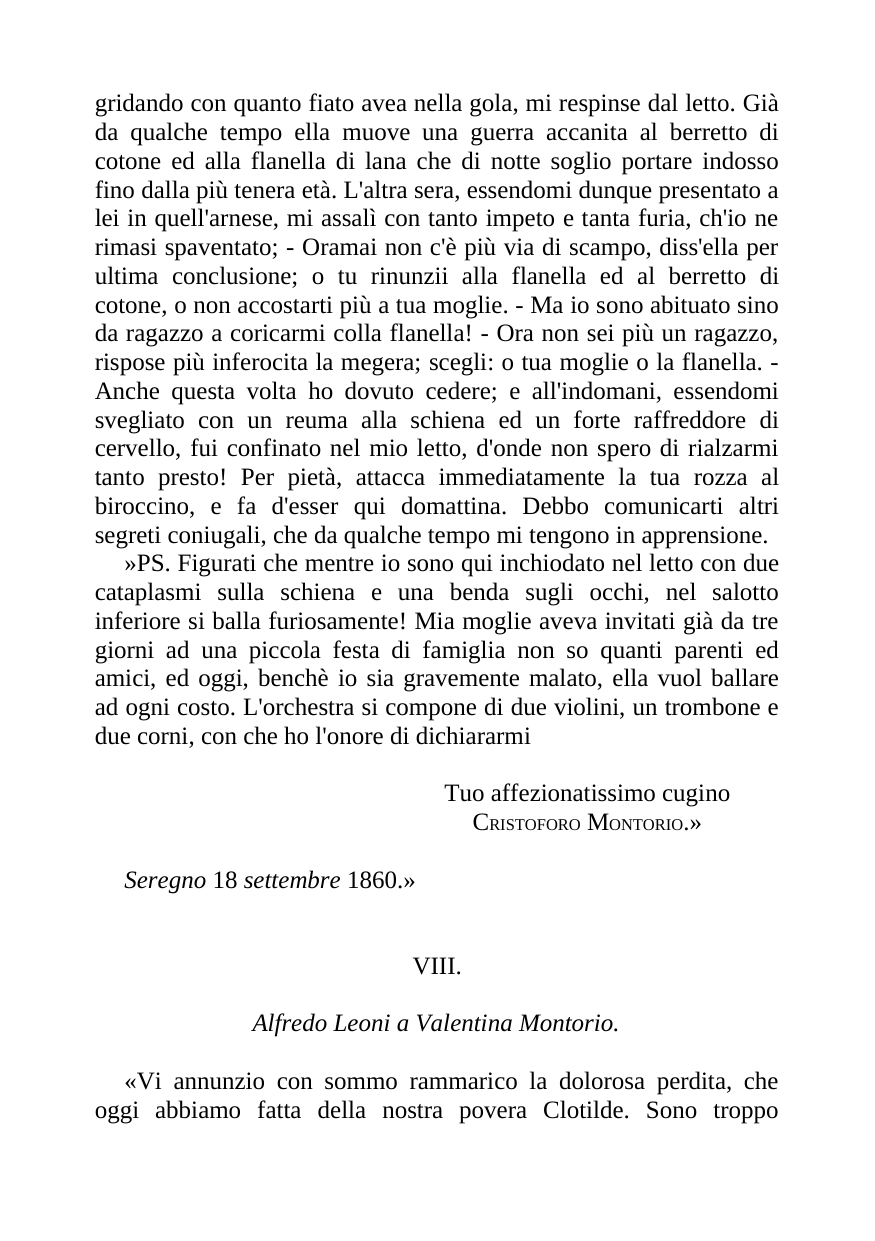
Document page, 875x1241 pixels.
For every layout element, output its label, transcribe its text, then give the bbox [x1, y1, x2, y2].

text Cristoforo Montorio.» [394, 807, 779, 836]
text »PS. Figurati che mentre io sono qui inchiodato nel letto con due cataplasmi sulla schiena e una benda sugli occhi, nel salotto inferiore si balla furiosamente! Mia moglie aveva invitati già da tre giorni ad una piccola festa di famiglia non so quanti parenti ed amici, ed oggi, benchè io sia gravemente malato, ella vuol ballare ad ogni costo. L'orchestra si compone di due violini, un trombone e due corni, con che ho l'onore di dichiararmi [94, 548, 779, 750]
text Tuo affezionatissimo cugino [394, 778, 779, 807]
text VIII. [94, 951, 779, 980]
text Alfredo Leoni a Valentina Montorio. [94, 1008, 779, 1037]
text gridando con quanto fiato avea nella gola, mi respinse dal letto. Già da qualche tempo ella muove una guerra accanita al berretto di cotone ed alla flanella di lana che di notte soglio portare indosso fino dalla più tenera età. L'altra sera, essendomi dunque presentato a lei in quell'arnese, mi assalì con tanto impeto e tanta furia, ch'io ne rimasi spaventato; - Oramai non c'è più via di scampo, diss'ella per ultima conclusione; o tu rinunzii alla flanella ed al berretto di cotone, o non accostarti più a tua moglie. - Ma io sono abituato sino da ragazzo a coricarmi colla flanella! - Ora non sei più un ragazzo, rispose più inferocita la megera; scegli: o tua moglie o la flanella. - Anche questa volta ho dovuto cedere; e all'indomani, essendomi svegliato con un reuma alla schiena ed un forte raffreddore di cervello, fui confinato nel mio letto, d'onde non spero di rialzarmi tanto presto! Per pietà, attacca immediatamente la tua rozza al biroccino, e fa d'esser qui domattina. Debbo comunicarti altri segreti coniugali, che da qualche tempo mi tengono in apprensione. [94, 88, 779, 548]
text Seregno 18 settembre 1860.» [94, 865, 779, 893]
text «Vi annunzio con sommo rammarico la dolorosa perdita, che oggi abbiamo fatta della nostra povera Clotilde. Sono troppo [94, 1066, 779, 1123]
